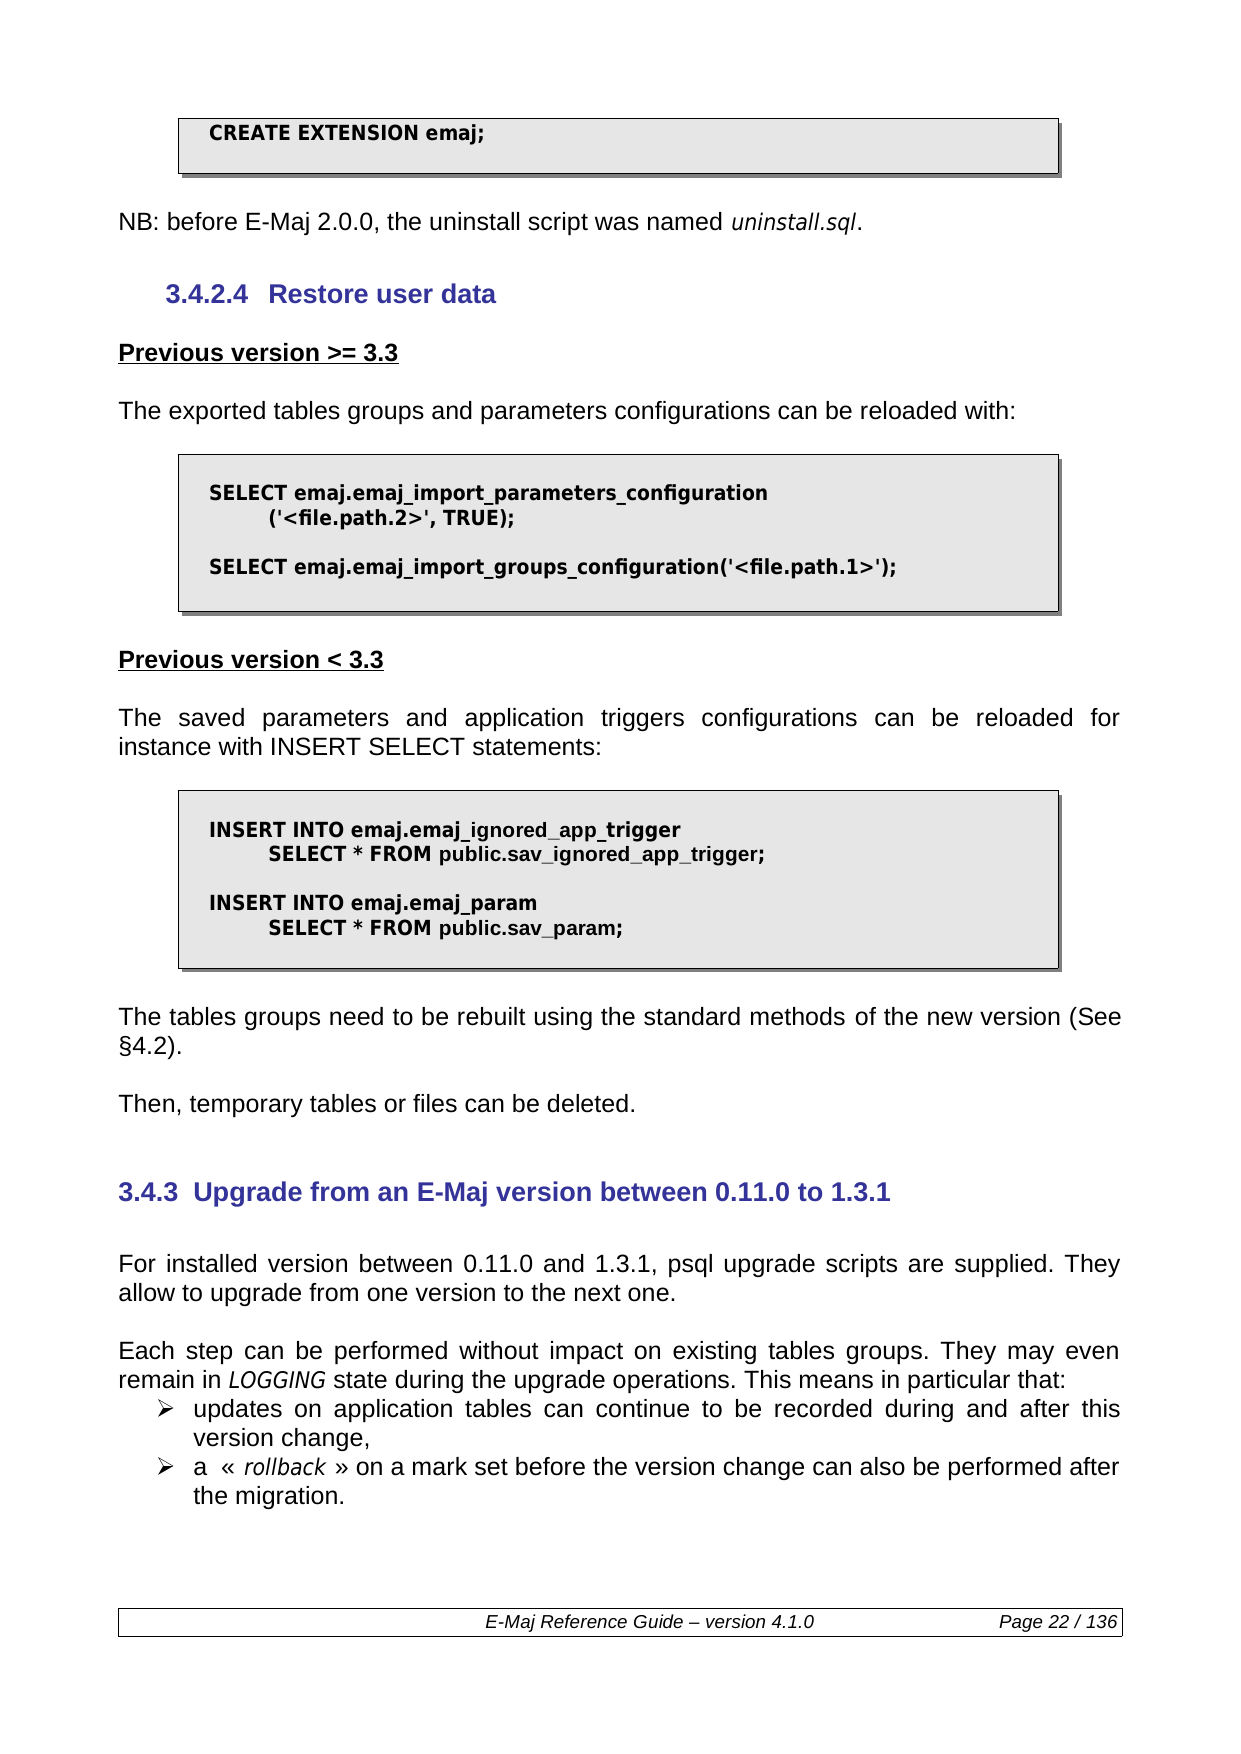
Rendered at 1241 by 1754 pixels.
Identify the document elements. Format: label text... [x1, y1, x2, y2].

text NB: before E-Maj 2.0.0, the uninstall script was named uninstall.sql. [118, 207, 1122, 236]
text CREATE EXTENSION emaj; [179, 119, 1058, 143]
text Previous version >= 3.3 [118, 338, 1122, 367]
text SELECT emaj.emaj_import_parameters_configuration ('<file.path.2>', TRUE); [179, 478, 1058, 527]
text For installed version between 0.11.0 and 1.3.1, psql upgrade scripts are supplied. They allow to upgrade from one version to the next one. [118, 1248, 1122, 1307]
text Then, temporary tables or files can be deleted. [118, 1089, 1122, 1118]
text Previous version < 3.3 [118, 645, 1122, 674]
text Each step can be performed without impact on existing tables groups. They may even remain in LOGGING state during the upgrade operations. This means in particular that: [118, 1336, 1122, 1394]
text SELECT emaj.emaj_import_groups_configuration('<file.path.1>'); [179, 552, 1058, 576]
list a « rollback » on a mark set before the version change can also be performed after the migration. [156, 1452, 1122, 1510]
text The exported tables groups and parameters configurations can be reloaded with: [118, 396, 1122, 425]
list updates on application tables can continue to be recorded during and after this version change, [156, 1394, 1122, 1452]
text INSERT INTO emaj.emaj_ignored_app_trigger SELECT * FROM public.sav_ignored_app_trigger; [179, 815, 1058, 864]
subtitle Restore user data [165, 277, 1122, 308]
subtitle Upgrade from an E-Maj version between 0.11.0 to 1.3.1 [118, 1176, 1122, 1207]
text The tables groups need to be rebuilt using the standard methods of the new version (See §4.2). [118, 1002, 1122, 1060]
text The saved parameters and application triggers configurations can be reloaded for instance with INSERT SELECT statements: [118, 703, 1122, 761]
text INSERT INTO emaj.emaj_param SELECT * FROM public.sav_param; [179, 888, 1058, 937]
